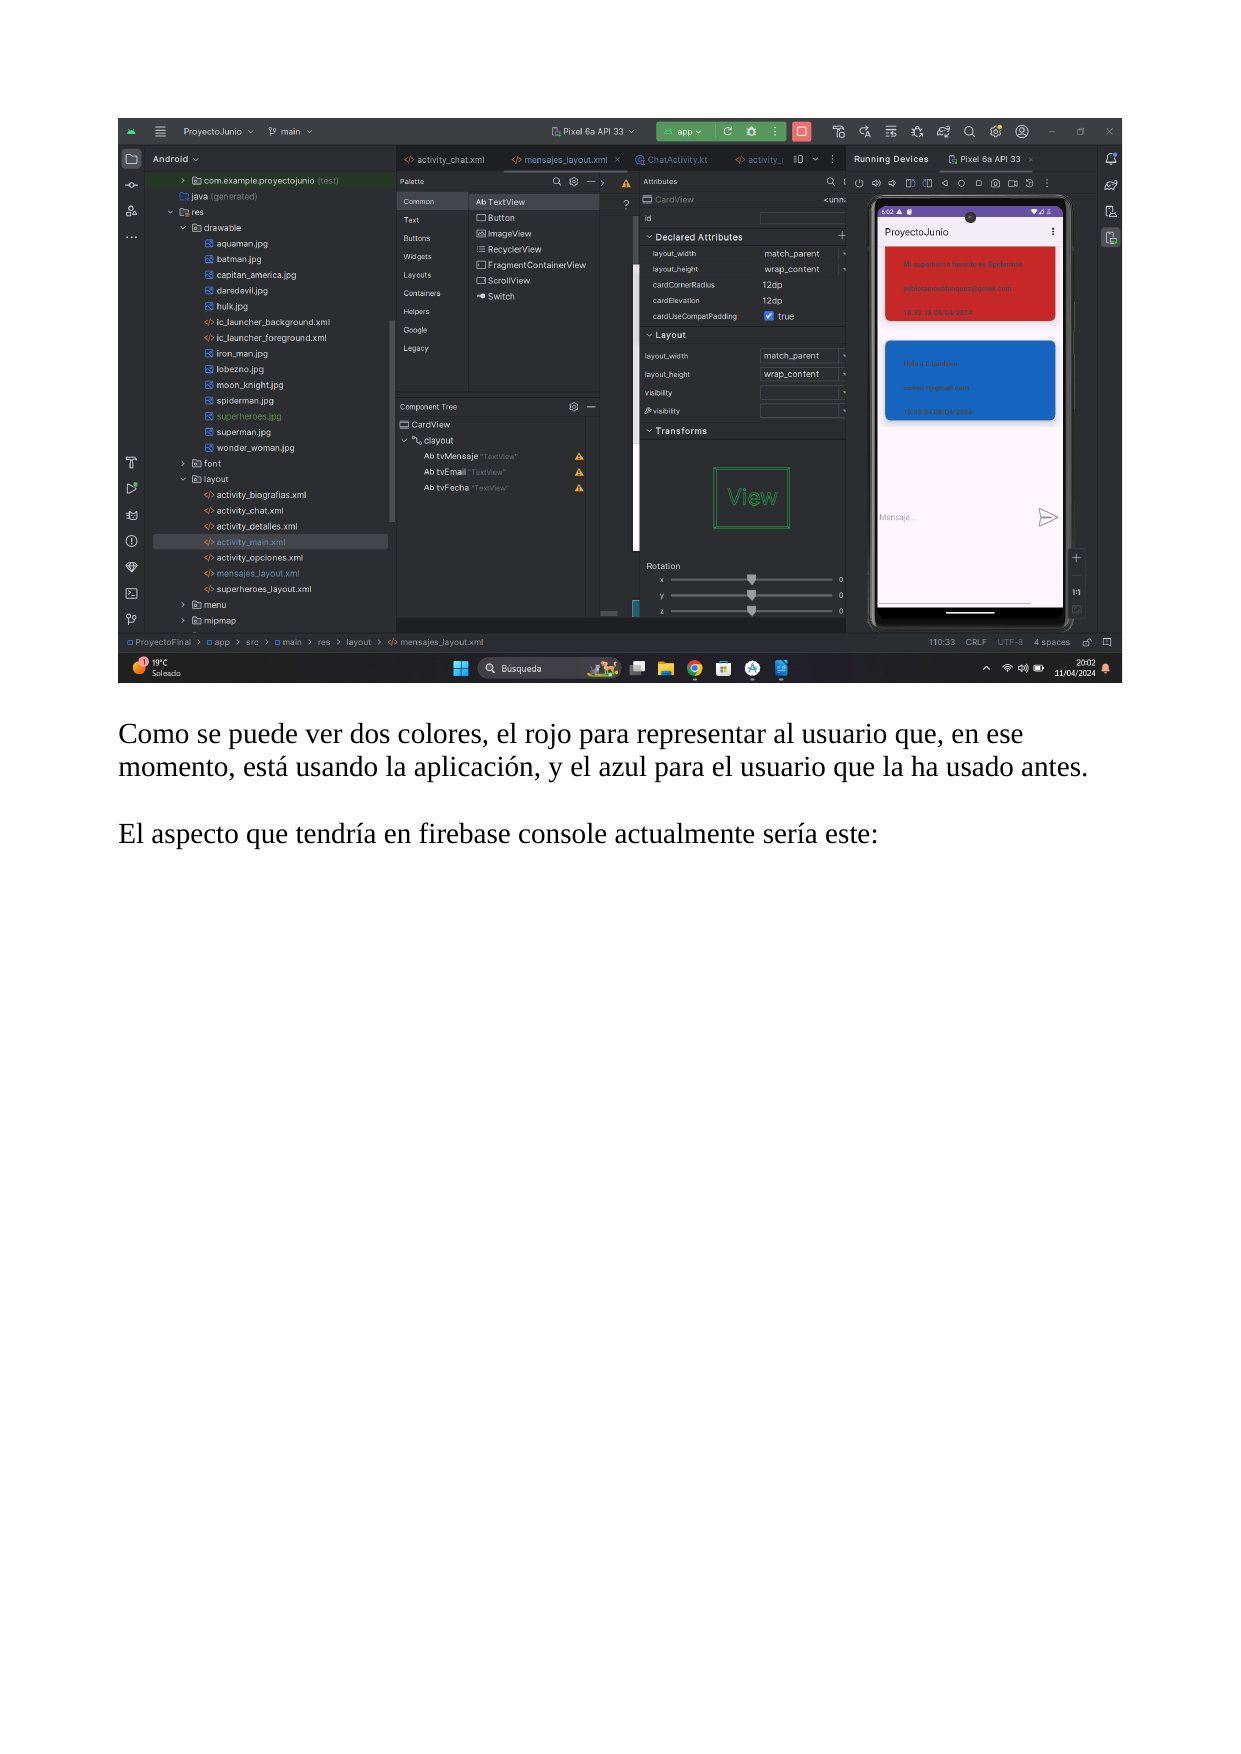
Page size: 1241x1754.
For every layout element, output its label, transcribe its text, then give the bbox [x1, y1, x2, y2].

text Como se puede ver dos colores, el rojo para representar al usuario que, en ese momento, está usando la aplicación, y el azul para el usuario que la ha usado antes. [118, 716, 1122, 783]
picture [118, 118, 1123, 683]
text El aspecto que tendría en firebase console actualmente sería este: [118, 817, 1122, 850]
